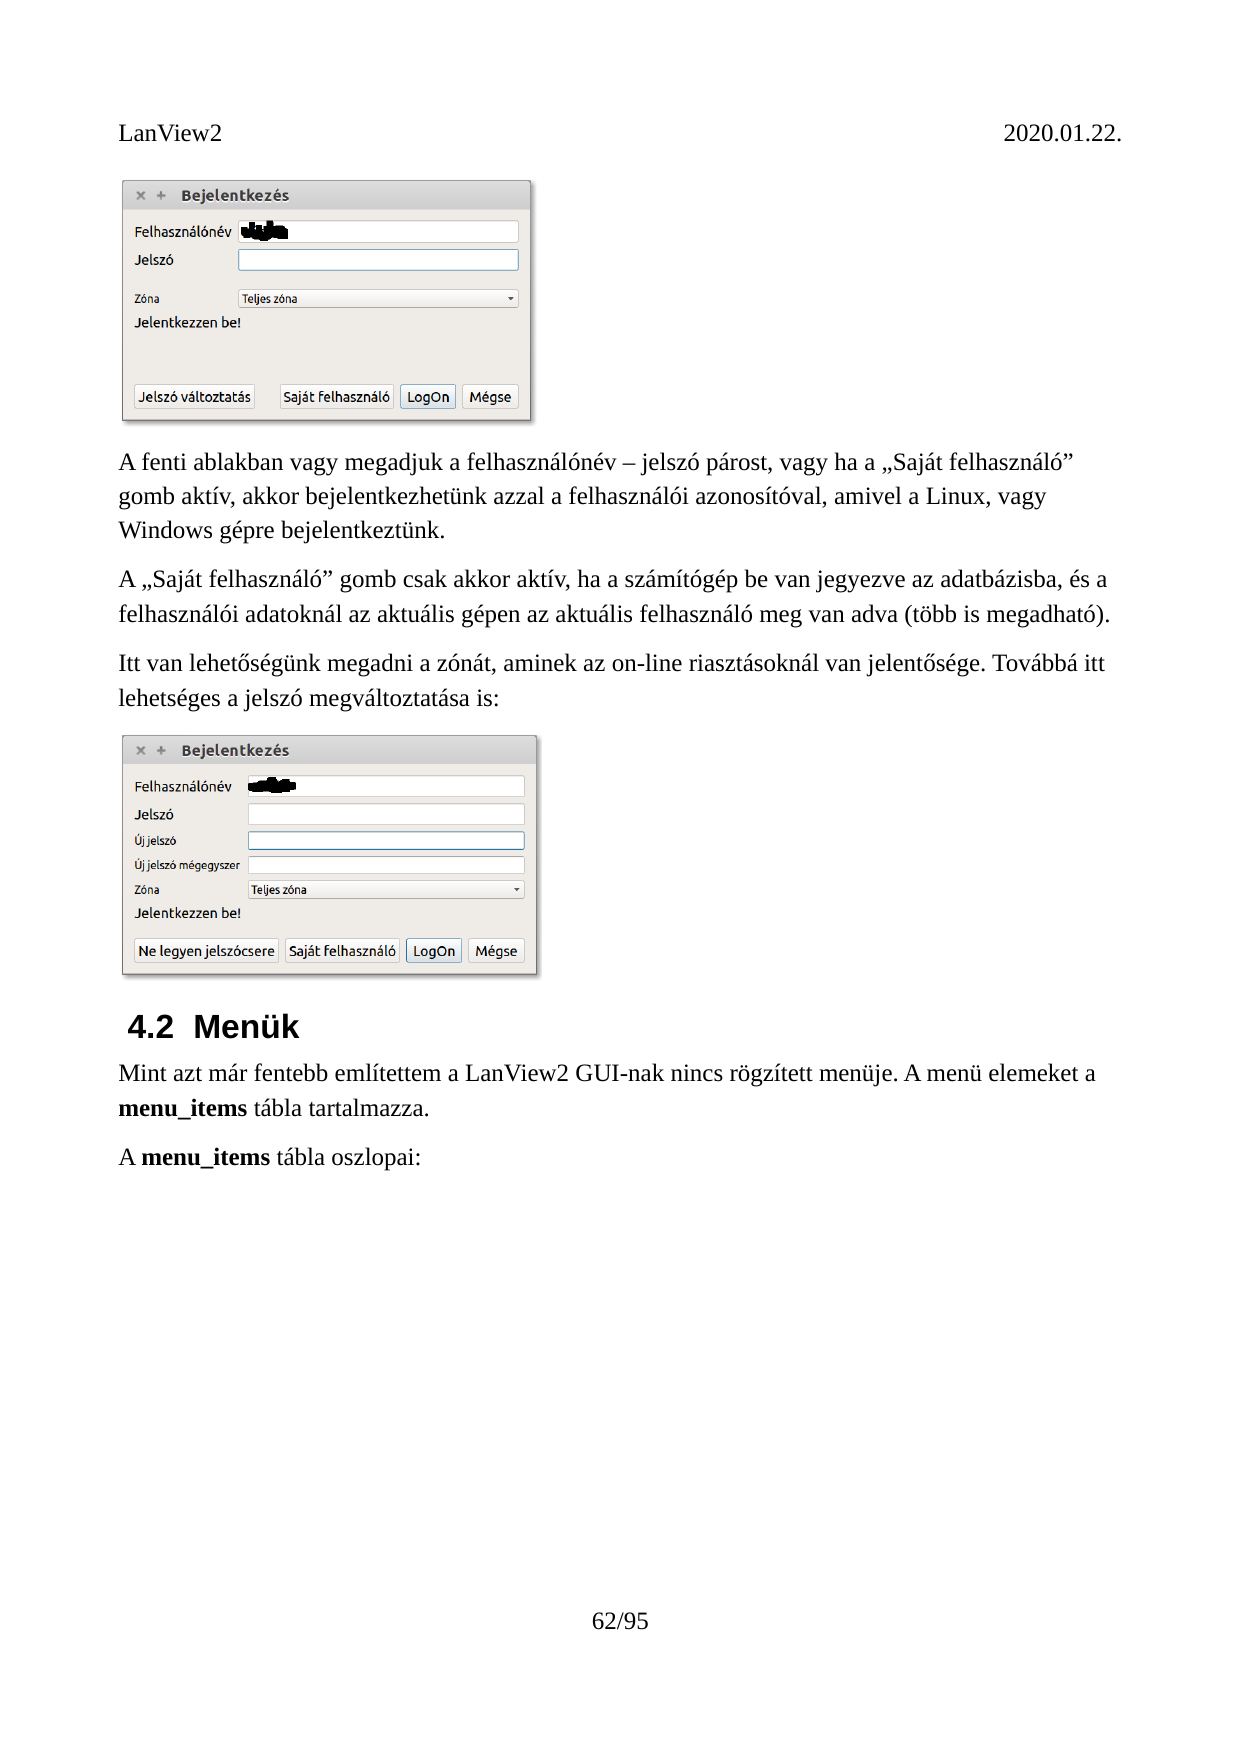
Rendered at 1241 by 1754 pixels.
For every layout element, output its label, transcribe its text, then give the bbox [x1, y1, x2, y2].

text Itt van lehetőségünk megadni a zónát, aminek az on-line riasztásoknál van jelentősége. Továbbá itt lehetséges a jelszó megváltoztatása is: [118, 648, 1122, 711]
picture [118, 731, 543, 981]
picture [118, 177, 537, 427]
text [537, 177, 1122, 426]
text A „Saját felhasználó” gomb csak akkor aktív, ha a számítógép be van jegyezve az adatbázisba, és a felhasználói adatoknál az aktuális gépen az aktuális felhasználó meg van adva (több is megadható). [118, 564, 1122, 628]
text Mint azt már fentebb említettem a LanView2 GUI-nak nincs rögzített menüje. A menü elemeket a menu_items tábla tartalmazza. [118, 1058, 1122, 1122]
text A fenti ablakban vagy megadjuk a felhasználónév – jelszó párost, vagy ha a „Saját felhasználó” gomb aktív, akkor bejelentkezhetünk azzal a felhasználói azonosítóval, amivel a Linux, vagy Windows gépre bejelentkeztünk. [118, 447, 1122, 544]
subtitle Menük [118, 1007, 1122, 1046]
text A menu_items tábla oszlopai: [118, 1142, 1122, 1171]
